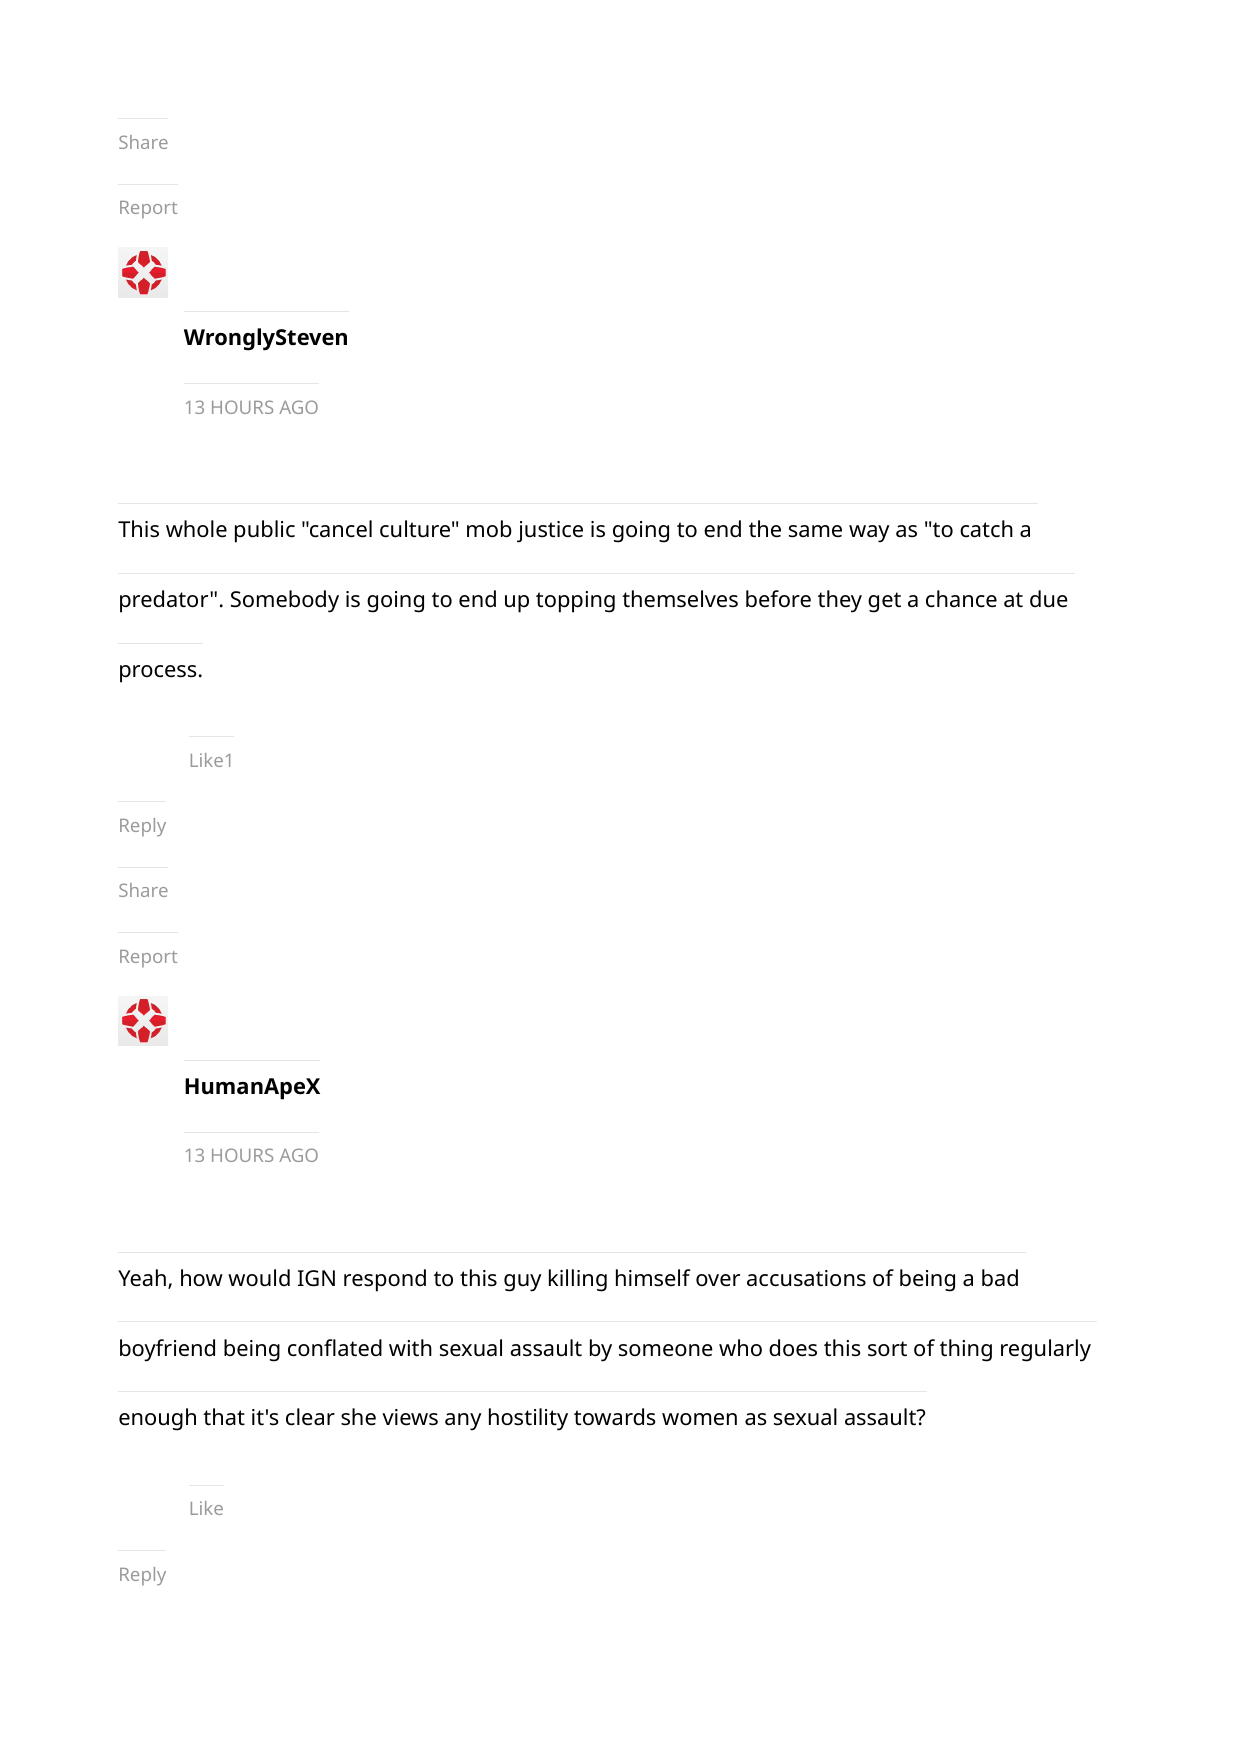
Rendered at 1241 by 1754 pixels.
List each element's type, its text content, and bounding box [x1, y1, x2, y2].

text Report [118, 932, 1122, 969]
picture [118, 996, 169, 1046]
text Report [118, 183, 1122, 220]
text Like1 [188, 736, 1122, 772]
text Share [118, 118, 1122, 155]
text 13 HOURS AGO [184, 1132, 1117, 1168]
text 13 HOURS AGO [184, 383, 1117, 419]
text This whole public "cancel culture" mob justice is going to end the same way as "to catch a predator". Somebody is going to end up topping themselves before they get a chance at due process. [118, 503, 1122, 683]
text Reply [118, 801, 1122, 838]
text WronglySteven [184, 311, 1114, 352]
text Like [188, 1484, 1122, 1521]
text HumanApeX [184, 1060, 1114, 1101]
text Share [118, 867, 1122, 903]
picture [118, 247, 169, 298]
text Yeah, how would IGN respond to this guy killing himself over accusations of being a bad boyfriend being conflated with sexual assault by someone who does this sort of thing regularly enough that it's clear she views any hostility towards women as sexual assault? [118, 1252, 1122, 1432]
text Reply [118, 1550, 1122, 1586]
